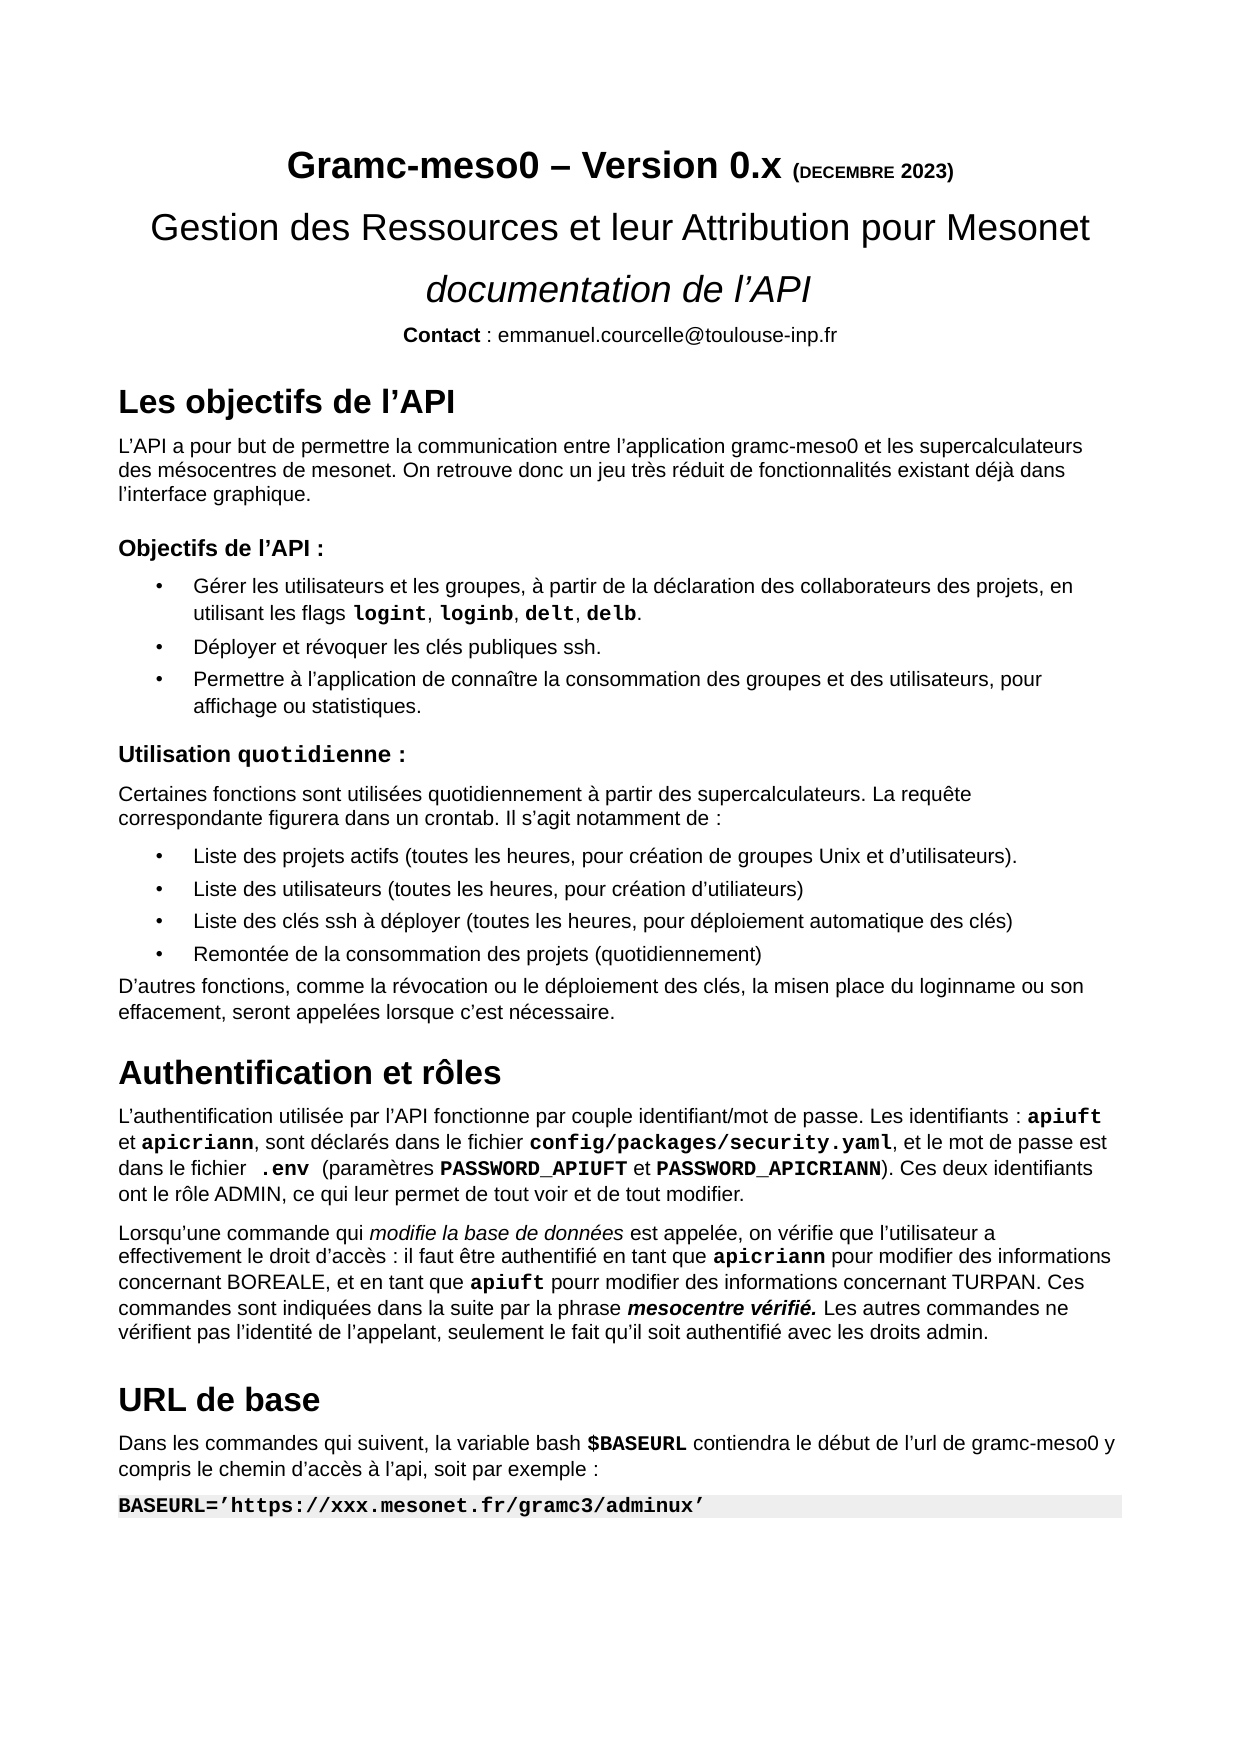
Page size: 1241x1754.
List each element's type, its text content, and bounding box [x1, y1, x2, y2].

list Liste des clés ssh à déployer (toutes les heures, pour déploiement automatique des clés) [156, 909, 1122, 933]
subtitle documentation de l’API [118, 267, 1122, 311]
text Contact : emmanuel.courcelle@toulouse-inp.fr [118, 323, 1122, 347]
text Dans les commandes qui suivent, la variable bash $BASEURL contiendra le début de l’url de gramc-meso0 y compris le chemin d’accès à l’api, soit par exemple : [118, 1431, 1122, 1480]
subtitle Utilisation quotidienne : [118, 740, 1122, 769]
subtitle Gestion des Ressources et leur Attribution pour Mesonet [118, 206, 1122, 249]
list Gérer les utilisateurs et les groupes, à partir de la déclaration des collaborateurs des projets, en utilisant les flags logint, loginb, delt, delb. [156, 574, 1122, 626]
list Liste des projets actifs (toutes les heures, pour création de groupes Unix et d’utilisateurs). [156, 844, 1122, 868]
list Liste des utilisateurs (toutes les heures, pour création d’utiliateurs) [156, 877, 1122, 901]
list D’autres fonctions, comme la révocation ou le déploiement des clés, la misen place du loginname ou son effacement, seront appelées lorsque c’est nécessaire. [118, 974, 1122, 1024]
text L’authentification utilisée par l’API fonctionne par couple identifiant/mot de passe. Les identifiants : apiuft et apicriann, sont déclarés dans le fichier config/packages/security.yaml, et le mot de passe est dans le fichier .env (paramètres PASSWORD_APIUFT et PASSWORD_APICRIANN). Ces deux identifiants ont le rôle ADMIN, ce qui leur permet de tout voir et de tout modifier. [118, 1104, 1122, 1206]
text BASEURL=’https://xxx.mesonet.fr/gramc3/adminux’ [118, 1495, 1122, 1518]
list Permettre à l’application de connaître la consommation des groupes et des utilisateurs, pour affichage ou statistiques. [156, 667, 1122, 717]
text Lorsqu’une commande qui modifie la base de données est appelée, on vérifie que l’utilisateur a effectivement le droit d’accès : il faut être authentifié en tant que apicriann pour modifier des informations concernant BOREALE, et en tant que apiuft pourr modifier des informations concernant TURPAN. Ces commandes sont indiquées dans la suite par la phrase mesocentre vérifié. Les autres commandes ne vérifient pas l’identité de l’appelant, seulement le fait qu’il soit authentifié avec les droits admin. [118, 1220, 1122, 1344]
list Déployer et révoquer les clés publiques ssh. [156, 634, 1122, 659]
subtitle Objectifs de l’API : [118, 534, 1122, 561]
text Certaines fonctions sont utilisées quotidiennement à partir des supercalculateurs. La requête correspondante figurera dans un crontab. Il s’agit notamment de : [118, 782, 1122, 829]
subtitle Les objectifs de l’API [118, 382, 1122, 421]
list Remontée de la consommation des projets (quotidiennement) [156, 941, 1122, 965]
subtitle Gramc-meso0 – Version 0.x (decembre 2023) [118, 143, 1122, 187]
subtitle Authentification et rôles [118, 1053, 1122, 1092]
subtitle URL de base [118, 1379, 1122, 1418]
text L’API a pour but de permettre la communication entre l’application gramc-meso0 et les supercalculateurs des mésocentres de mesonet. On retrouve donc un jeu très réduit de fonctionnalités existant déjà dans l’interface graphique. [118, 433, 1122, 505]
